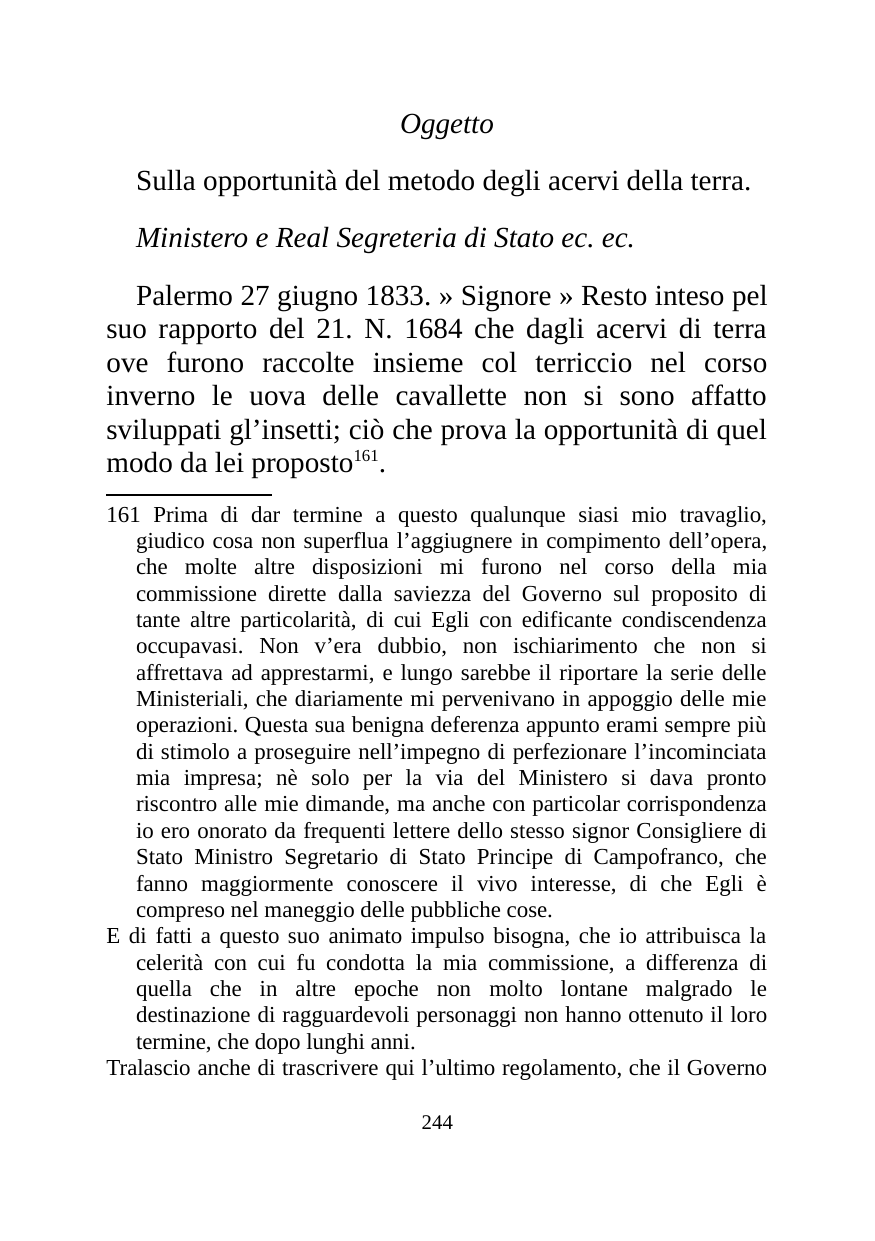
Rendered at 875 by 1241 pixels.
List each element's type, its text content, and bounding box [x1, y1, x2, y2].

text Sulla opportunità del metodo degli acervi della terra. [106, 163, 768, 197]
text E di fatti a questo suo animato impulso bisogna, che io attribuisca la celerità con cui fu condotta la mia commissione, a differenza di quella che in altre epoche non molto lontane malgrado le destinazione di ragguardevoli personaggi non hanno ottenuto il loro termine, che dopo lunghi anni. [106, 922, 768, 1054]
text Prima di dar termine a questo qualunque siasi mio travaglio, giudico cosa non superflua l’aggiugnere in compimento dell’opera, che molte altre disposizioni mi furono nel corso della mia commissione dirette dalla saviezza del Governo sul proposito di tante altre particolarità, di cui Egli con edificante condiscendenza occupavasi. Non v’era dubbio, non ischiarimento che non si affrettava ad apprestarmi, e lungo sarebbe il riportare la serie delle Ministeriali, che diariamente mi pervenivano in appoggio delle mie operazioni. Questa sua benigna deferenza appunto erami sempre più di stimolo a proseguire nell’impegno di perfezionare l’incominciata mia impresa; nè solo per la via del Ministero si dava pronto riscontro alle mie dimande, ma anche con particolar corrispondenza io ero onorato da frequenti lettere dello stesso signor Consigliere di Stato Ministro Segretario di Stato Principe di Campofranco, che fanno maggiormente conoscere il vivo interesse, di che Egli è compreso nel maneggio delle pubbliche cose. [106, 501, 768, 922]
text Ministero e Real Segreteria di Stato ec. ec. [106, 221, 768, 254]
text Tralascio anche di trascrivere qui l’ultimo regolamento, che il Governo [106, 1054, 768, 1080]
text Oggetto [106, 106, 768, 140]
text Palermo 27 giugno 1833. » Signore » Resto inteso pel suo rapporto del 21. N. 1684 che dagli acervi di terra ove furono raccolte insieme col terriccio nel corso inverno le uova delle cavallette non si sono affatto sviluppati gl’insetti; ciò che prova la opportunità di quel modo da lei proposto. [106, 278, 768, 479]
